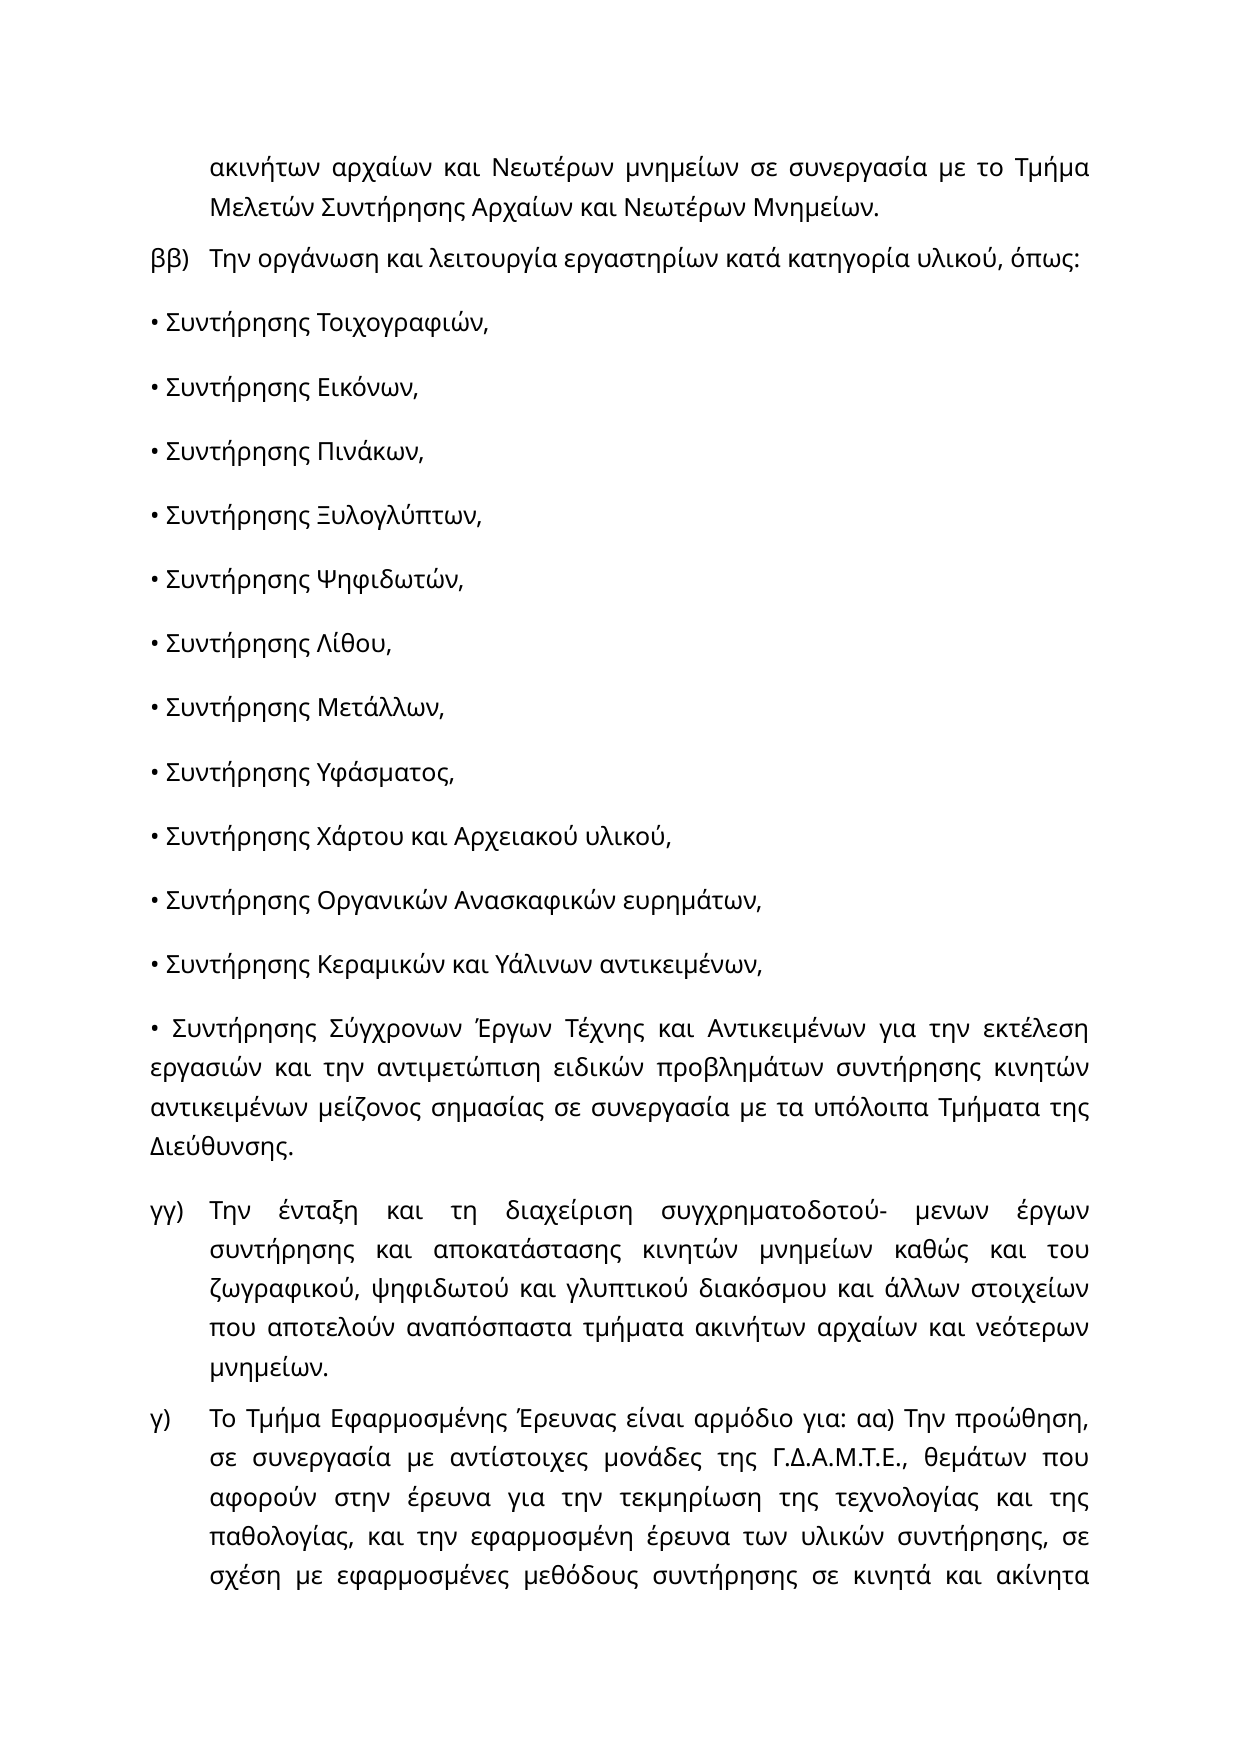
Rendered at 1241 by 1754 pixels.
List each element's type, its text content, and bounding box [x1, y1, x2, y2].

text • Συντήρησης Εικόνων, [150, 369, 1090, 403]
text • Συντήρησης Χάρτου και Αρχειακού υλικού, [150, 818, 1090, 852]
text • Συντήρησης Ξυλογλύπτων, [150, 497, 1090, 532]
text • Συντήρησης Οργανικών Ανασκαφικών ευρημάτων, [150, 882, 1090, 917]
list ββ) Την οργάνωση και λειτουργία εργαστηρίων κατά κατηγορία υλικού, όπως: [150, 241, 1090, 275]
list γγ) Την ένταξη και τη διαχείριση συγχρηματοδοτού- μενων έργων συντήρησης και αποκατάστασης κινητών μνημείων καθώς και του ζωγραφικού, ψηφιδωτού και γλυπτικού διακόσμου και άλλων στοιχείων που αποτελούν αναπόσπαστα τμήματα ακινήτων αρχαίων και νεότερων μνημείων. [150, 1192, 1090, 1383]
text • Συντήρησης Σύγχρονων Έργων Τέχνης και Αντικειμένων για την εκτέλεση εργασιών και την αντιμετώπιση ειδικών προβλημάτων συντήρησης κινητών αντικειμένων μείζονος σημασίας σε συνεργασία με τα υπόλοιπα Τμήματα της Διεύθυνσης. [150, 1011, 1090, 1162]
text • Συντήρησης Ψηφιδωτών, [150, 562, 1090, 596]
list ακινήτων αρχαίων και Νεωτέρων μνημείων σε συνεργασία με το Τμήμα Μελετών Συντήρησης Αρχαίων και Νεωτέρων Μνημείων. [150, 150, 1090, 223]
text • Συντήρησης Κεραμικών και Υάλινων αντικειμένων, [150, 947, 1090, 981]
list γ) Το Τμήμα Εφαρμοσμένης Έρευνας είναι αρμόδιο για: αα) Την προώθηση, σε συνεργασία με αντίστοιχες μονάδες της Γ.Δ.Α.Μ.Τ.Ε., θεμάτων που αφορούν στην έρευνα για την τεκμηρίωση της τεχνολογίας και της παθολογίας, και την εφαρμοσμένη έρευνα των υλικών συντήρησης, σε σχέση με εφαρμοσμένες μεθόδους συντήρησης σε κινητά και ακίνητα [150, 1401, 1090, 1592]
text • Συντήρησης Πινάκων, [150, 433, 1090, 467]
text • Συντήρησης Λίθου, [150, 626, 1090, 660]
text • Συντήρησης Μετάλλων, [150, 690, 1090, 724]
text • Συντήρησης Τοιχογραφιών, [150, 305, 1090, 339]
text • Συντήρησης Υφάσματος, [150, 754, 1090, 788]
